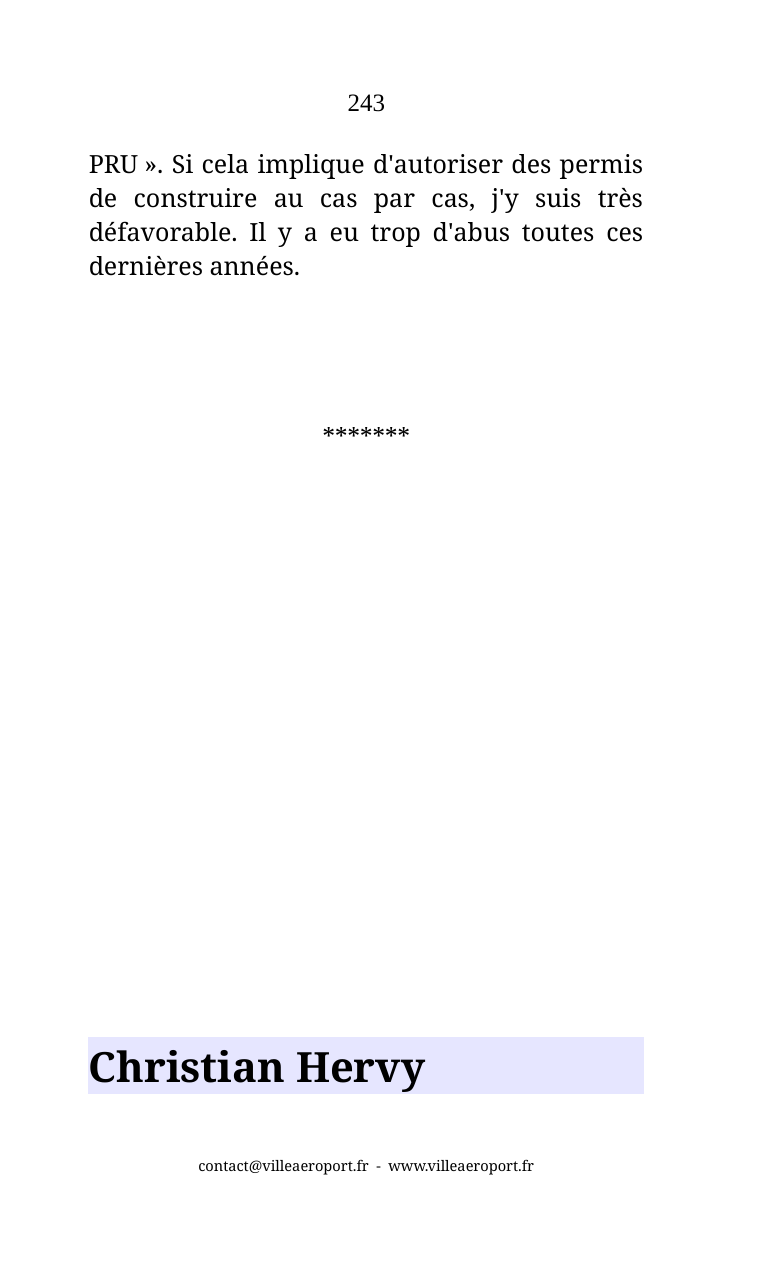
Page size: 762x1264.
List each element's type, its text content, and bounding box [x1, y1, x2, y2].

text ******* [88, 419, 644, 453]
text PRU ». Si cela implique d'autoriser des permis de construire au cas par cas, j'y suis très défavorable. Il y a eu trop d'abus toutes ces dernières années. [88, 147, 644, 283]
text Christian Hervy [88, 1037, 644, 1094]
